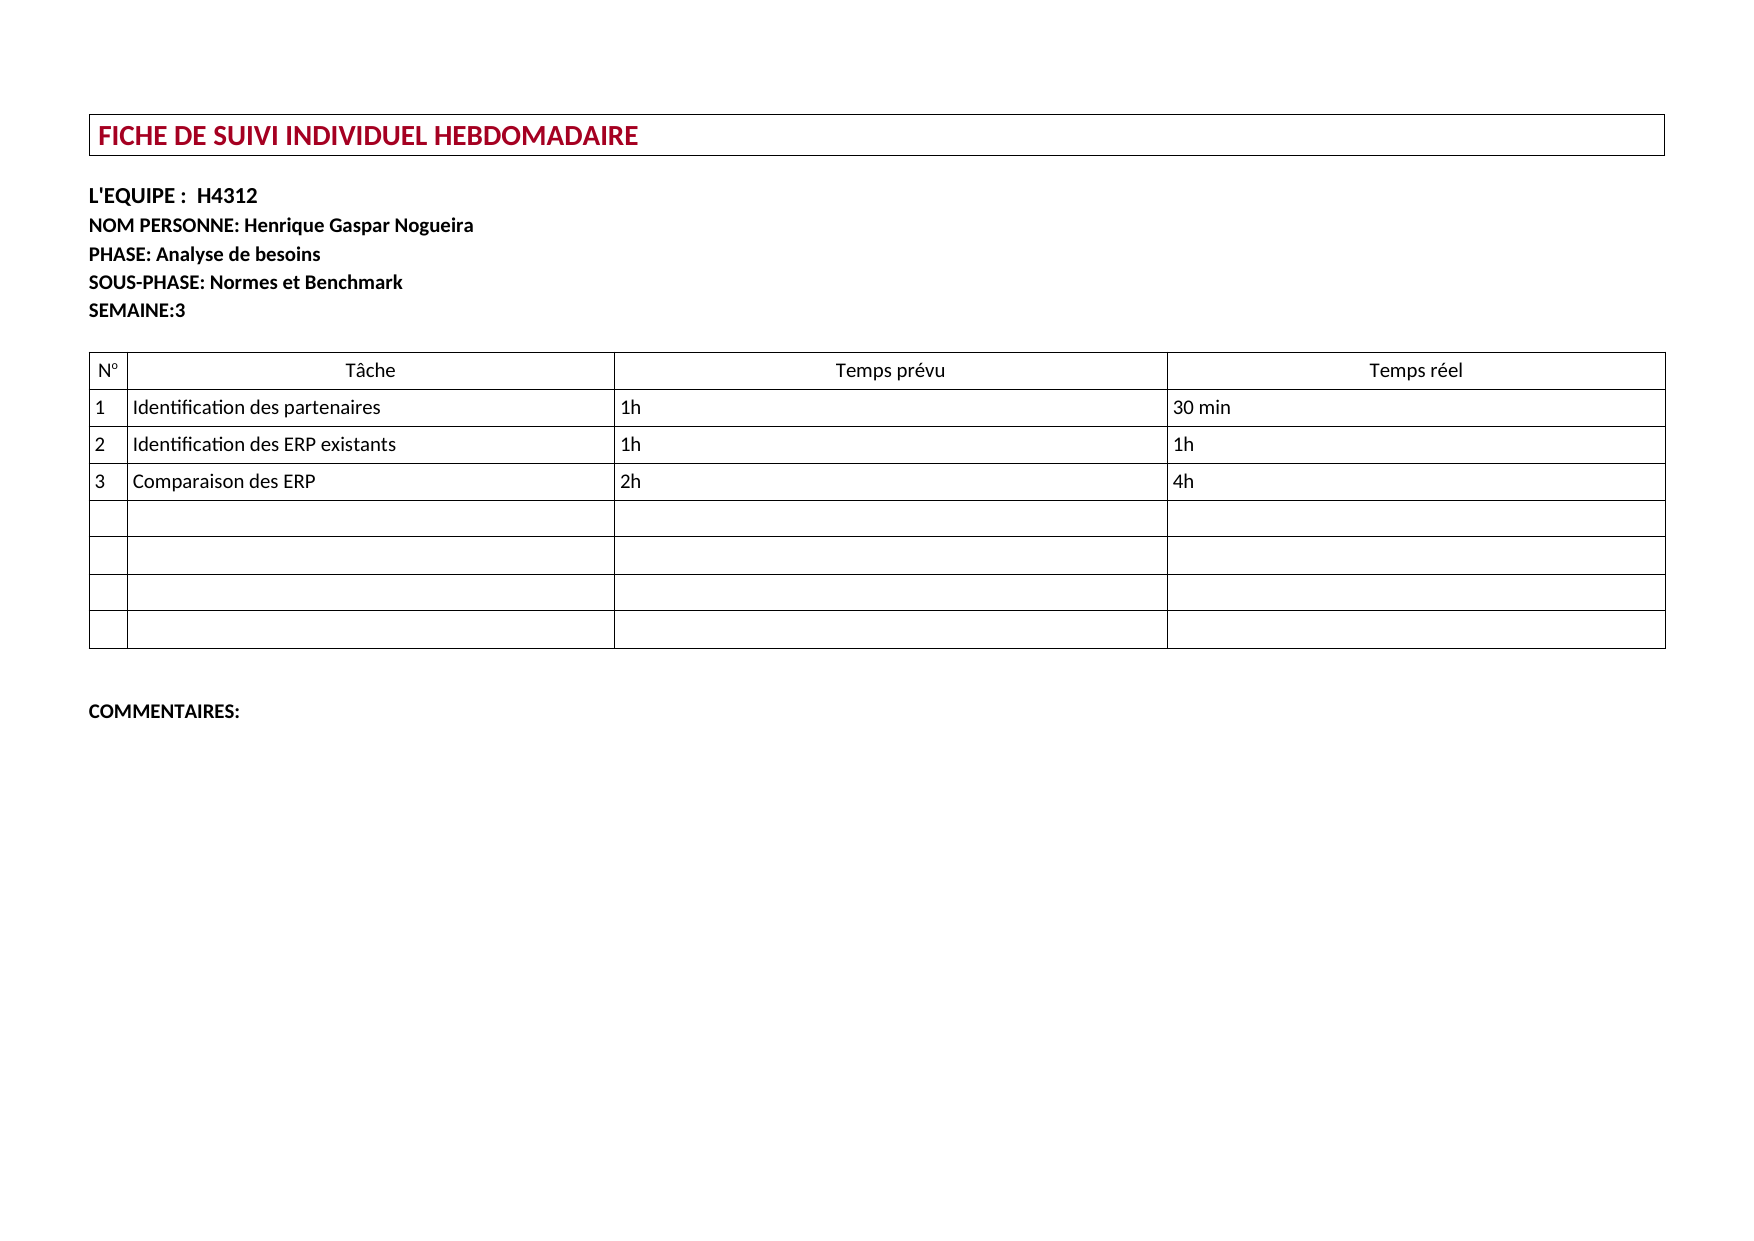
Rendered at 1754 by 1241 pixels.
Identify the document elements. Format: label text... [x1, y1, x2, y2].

table_cell [128, 575, 614, 610]
text PHASE: Analyse de besoins [89, 241, 1665, 266]
table_cell 30 min [1168, 390, 1665, 426]
table_header Temps réel [1168, 353, 1665, 388]
text SOUS-PHASE: Normes et Benchmark [89, 269, 1665, 295]
table_cell [615, 575, 1167, 610]
text COMMENTAIRES: [89, 698, 1665, 724]
table_cell [90, 501, 127, 536]
table_cell [90, 611, 127, 647]
table_header No [90, 353, 127, 388]
table_cell [90, 537, 127, 573]
table_cell [615, 537, 1167, 573]
table_cell [90, 575, 127, 610]
table_cell 1 [90, 390, 127, 426]
table_cell [615, 611, 1167, 647]
table_header Temps prévu [615, 353, 1167, 388]
text NOM PERSONNE: Henrique Gaspar Nogueira [89, 212, 1665, 238]
table_cell [128, 611, 614, 647]
table_cell 3 [90, 464, 127, 499]
table_cell [1168, 575, 1665, 610]
table_cell 1h [615, 390, 1167, 426]
table_cell 1h [1168, 427, 1665, 462]
table_header Tâche [128, 353, 614, 388]
table_cell [1168, 611, 1665, 647]
text L'EQUIPE : H4312 [89, 181, 1665, 209]
table_cell 2h [615, 464, 1167, 499]
table_cell 1h [615, 427, 1167, 462]
table_cell Comparaison des ERP [128, 464, 614, 499]
table_cell [615, 501, 1167, 536]
table_cell [1168, 537, 1665, 573]
text FICHE DE SUIVI INDIVIDUEL HEBDOMADAIRE [90, 115, 1664, 155]
table_cell 4h [1168, 464, 1665, 499]
table_cell [1168, 501, 1665, 536]
table_cell Identification des partenaires [128, 390, 614, 426]
table_cell [128, 501, 614, 536]
table_cell 2 [90, 427, 127, 462]
table_cell [128, 537, 614, 573]
text SEMAINE:3 [89, 298, 1665, 323]
table_cell Identification des ERP existants [128, 427, 614, 462]
